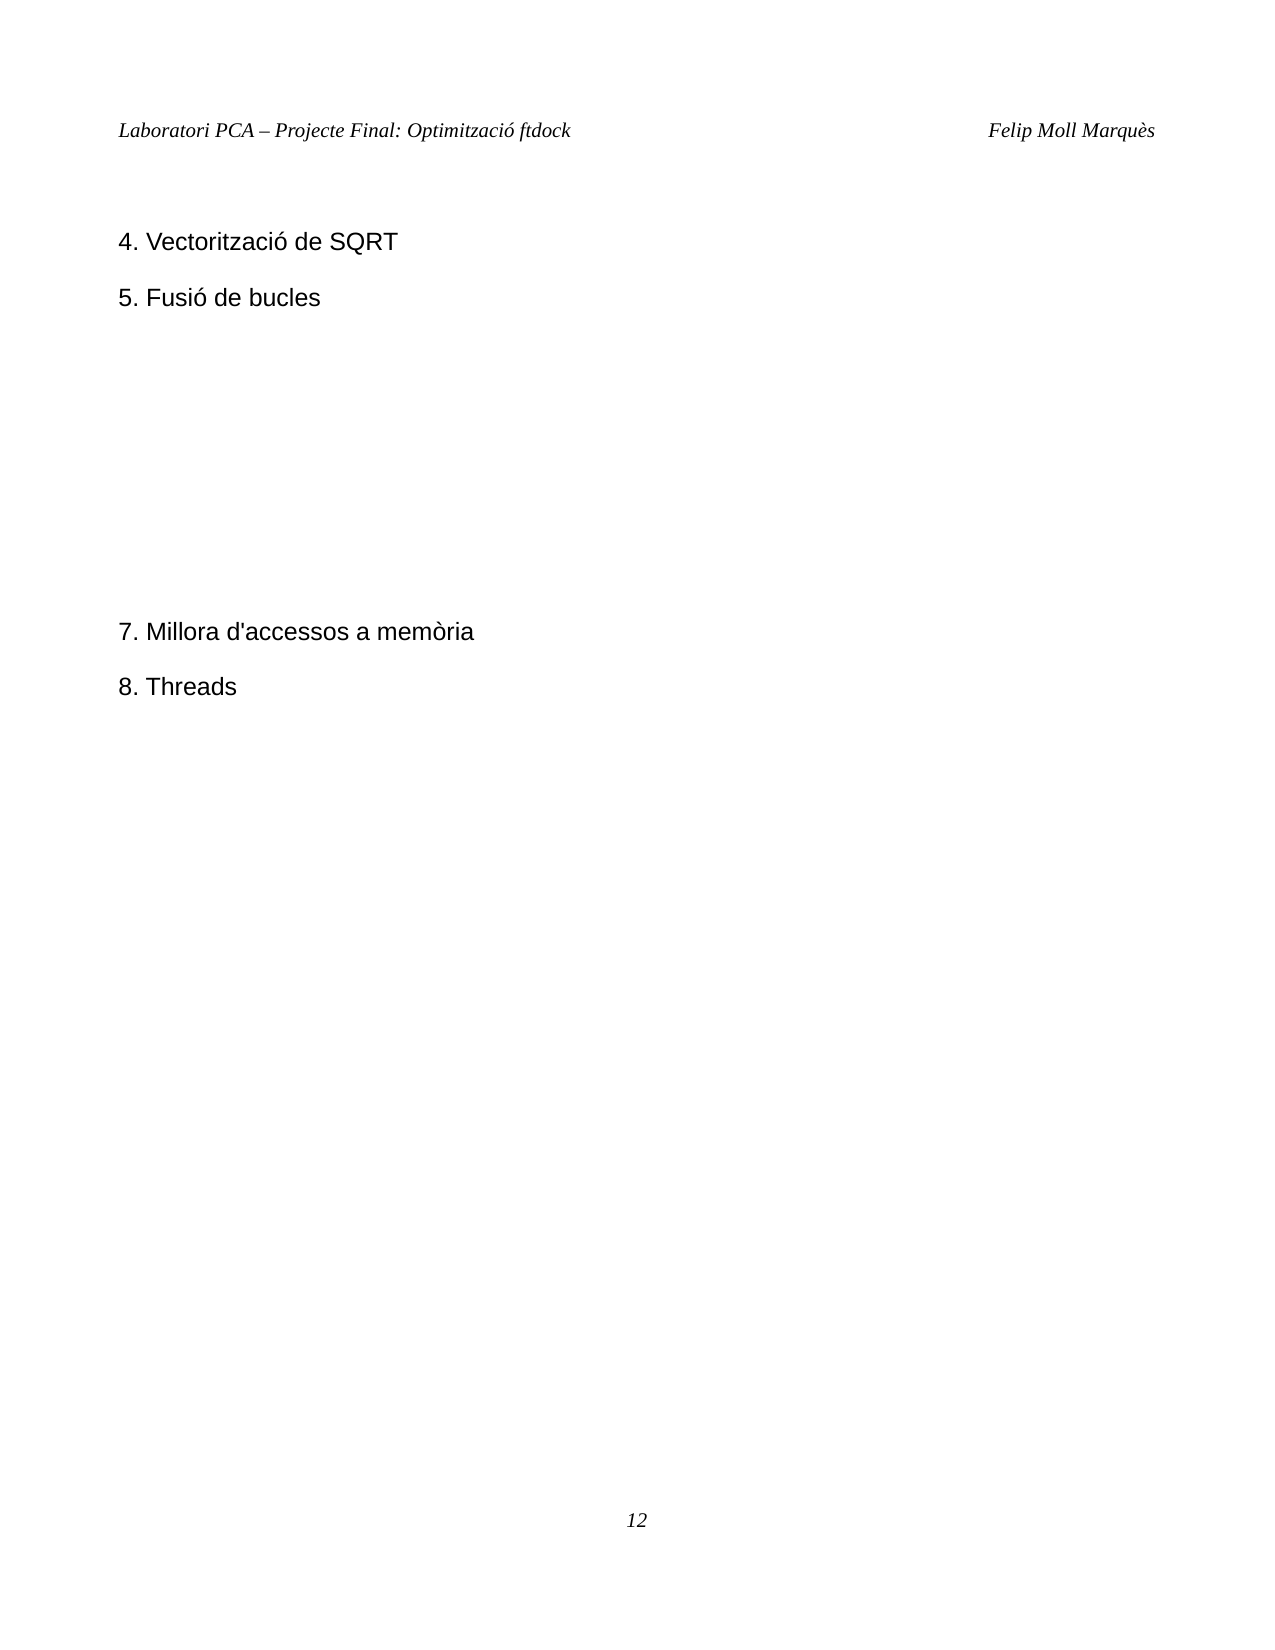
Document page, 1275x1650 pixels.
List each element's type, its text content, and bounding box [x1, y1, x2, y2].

text 4. Vectorització de SQRT [118, 227, 1157, 256]
text 5. Fusió de bucles [118, 283, 1157, 312]
text 8. Threads [118, 672, 1157, 701]
text 7. Millora d'accessos a memòria [118, 617, 1157, 645]
